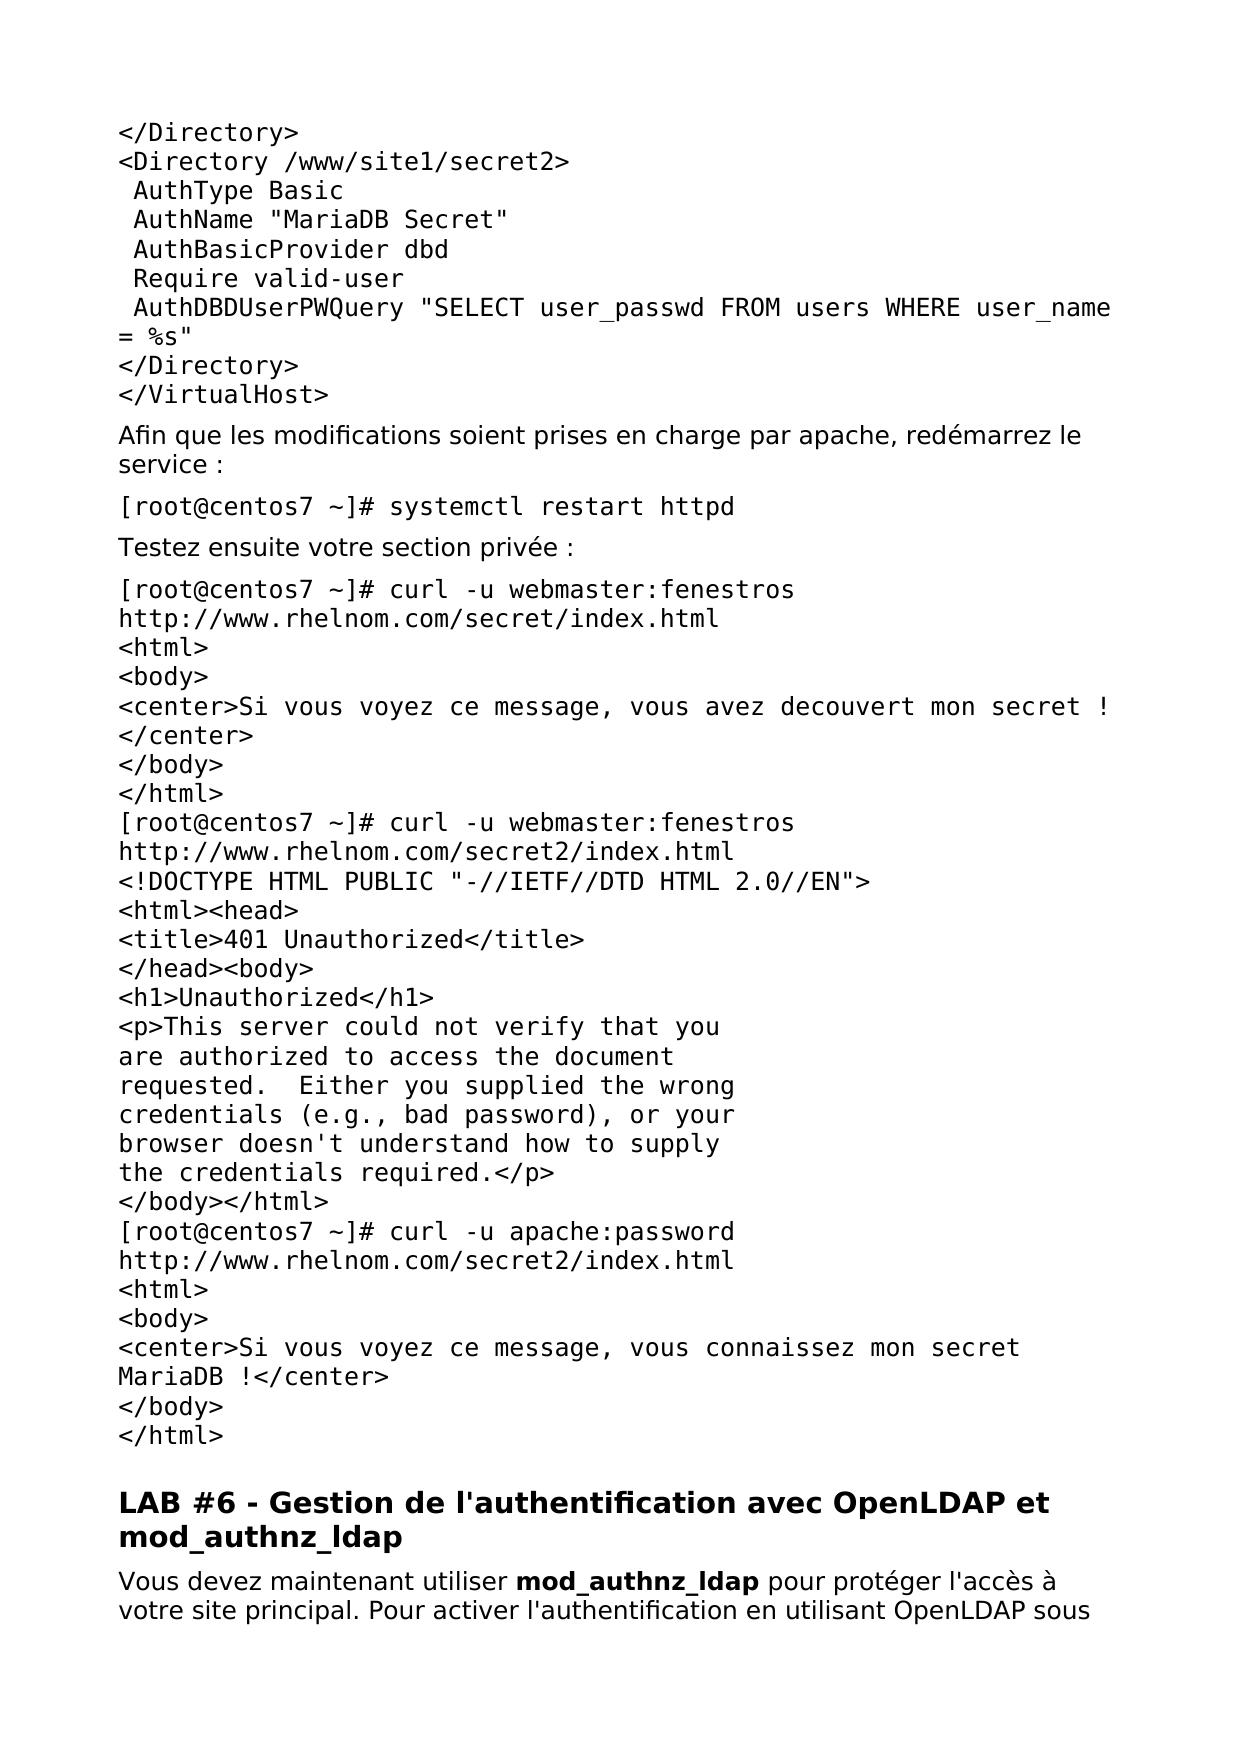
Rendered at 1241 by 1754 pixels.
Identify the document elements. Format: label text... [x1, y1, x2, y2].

text [root@centos7 ~]# systemctl restart httpd [118, 492, 1122, 522]
subtitle LAB #6 - Gestion de l'authentification avec OpenLDAP et mod_authnz_ldap [118, 1487, 1122, 1555]
text </Directory> <Directory /www/site1/secret2> AuthType Basic AuthName "MariaDB Secret" AuthBasicProvider dbd Require valid-user AuthDBDUserPWQuery "SELECT user_passwd FROM users WHERE user_name = %s" </Directory> </VirtualHost> [118, 118, 1122, 410]
text Testez ensuite votre section privée : [118, 533, 1122, 562]
text [root@centos7 ~]# curl -u webmaster:fenestros http://www.rhelnom.com/secret/index.html <html> <body> <center>Si vous voyez ce message, vous avez decouvert mon secret !</center> </body> </html> [root@centos7 ~]# curl -u webmaster:fenestros http://www.rhelnom.com/secret2/index.html <!DOCTYPE HTML PUBLIC "-//IETF//DTD HTML 2.0//EN"> <html><head> <title>401 Unauthorized</title> </head><body> <h1>Unauthorized</h1> <p>This server could not verify that you are authorized to access the document requested. Either you supplied the wrong credentials (e.g., bad password), or your browser doesn't understand how to supply the credentials required.</p> </body></html> [root@centos7 ~]# curl -u apache:password http://www.rhelnom.com/secret2/index.html <html> <body> <center>Si vous voyez ce message, vous connaissez mon secret MariaDB !</center> </body> </html> [118, 575, 1122, 1450]
text Afin que les modifications soient prises en charge par apache, redémarrez le service : [118, 422, 1122, 480]
text Vous devez maintenant utiliser mod_authnz_ldap pour protéger l'accès à votre site principal. Pour activer l'authentification en utilisant OpenLDAP sous [118, 1567, 1122, 1626]
